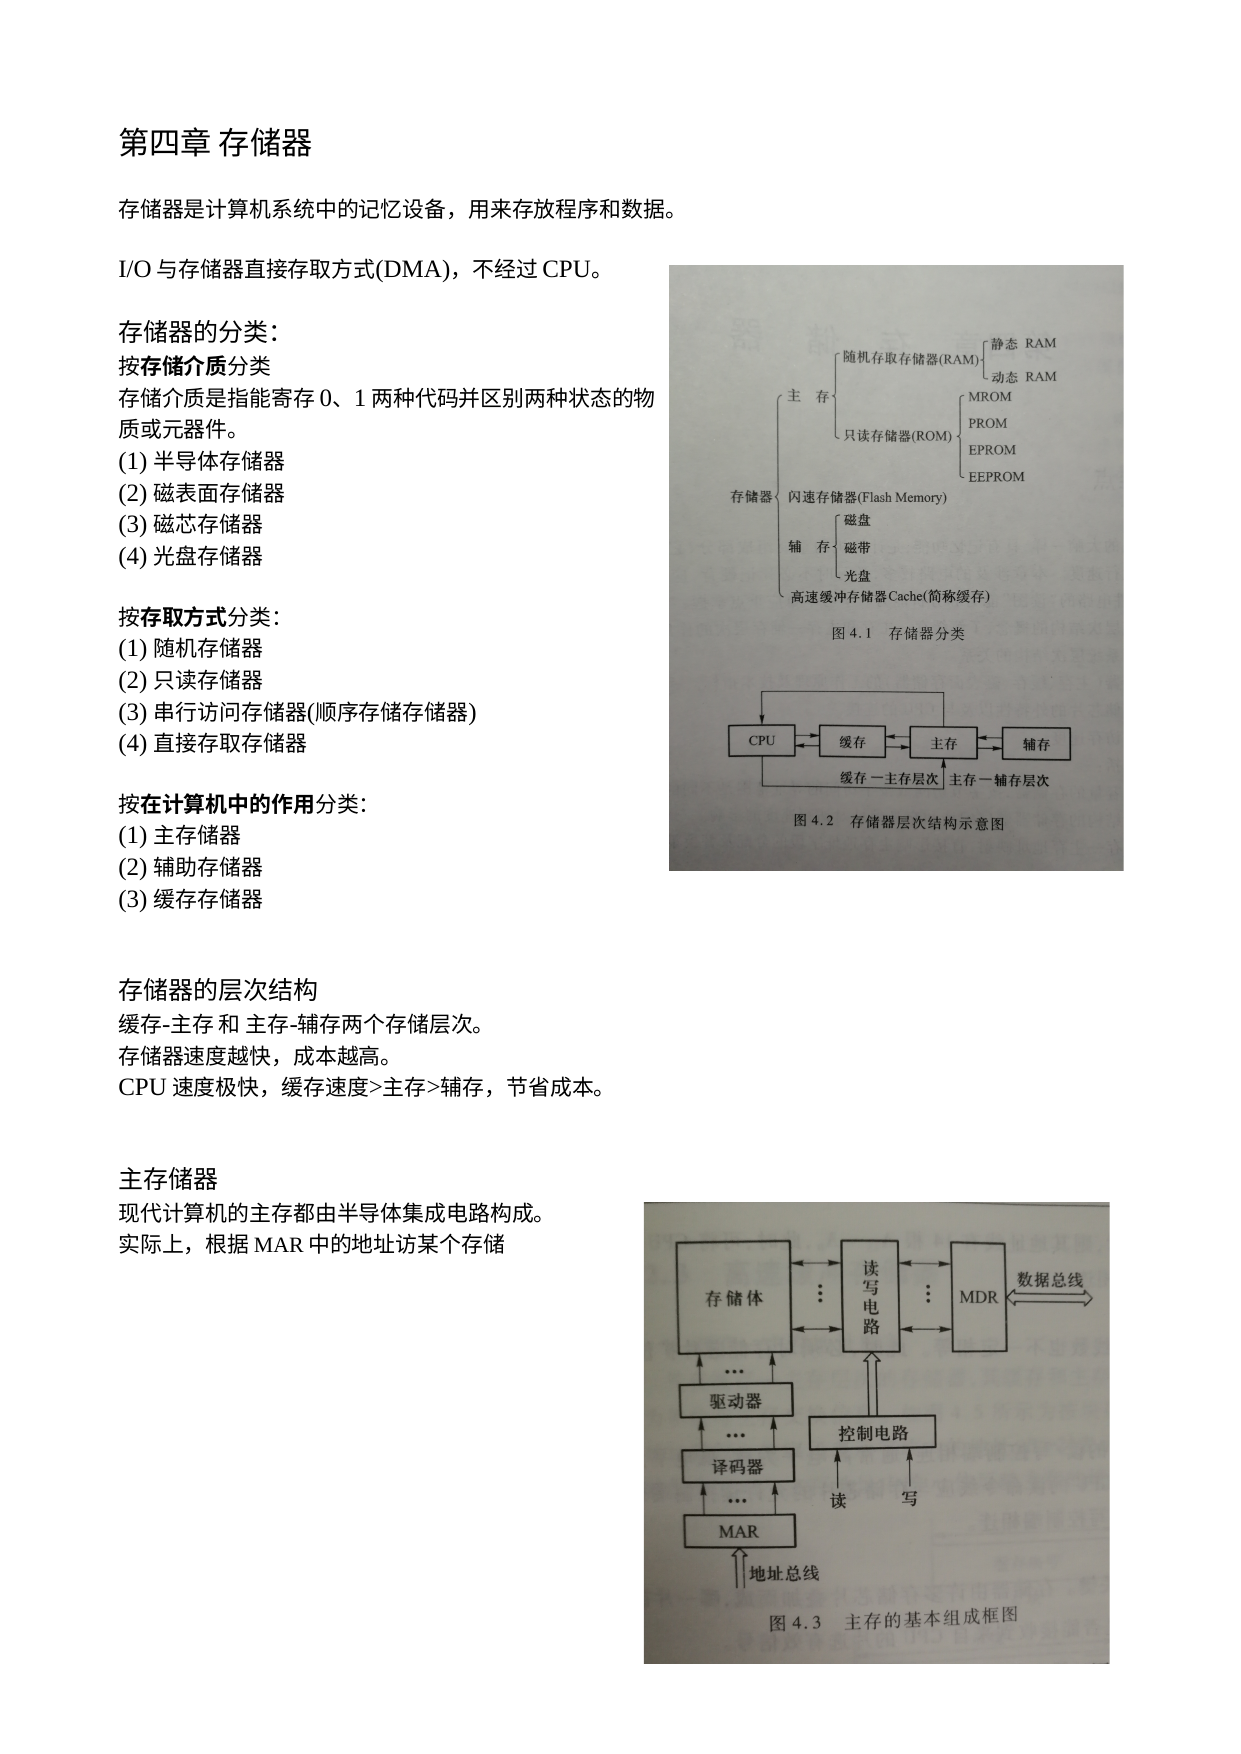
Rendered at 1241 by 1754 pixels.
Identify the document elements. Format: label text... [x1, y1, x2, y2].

picture [669, 265, 1124, 871]
text 按存储介质分类 [118, 349, 669, 381]
text 按存取方式分类： [118, 599, 669, 631]
text [1110, 1227, 1122, 1259]
text (1) 主存储器 [118, 818, 669, 850]
text CPU速度极快，缓存速度>主存>辅存，节省成本。 [118, 1070, 1122, 1102]
text 第四章 存储器 [118, 118, 1122, 163]
text 缓存-主存 和 主存-辅存两个存储层次。 [118, 1007, 1122, 1039]
text 存储器速度越快，成本越高。 [118, 1039, 1122, 1070]
text 现代计算机的主存都由半导体集成电路构成。 [118, 1196, 1122, 1227]
text 按在计算机中的作用分类： [118, 787, 669, 818]
text (1) 随机存储器 [118, 631, 669, 663]
text 主存储器 [118, 1159, 1122, 1196]
text (2) 辅助存储器 [118, 850, 1122, 882]
text 存储介质是指能寄存0、1两种代码并区别两种状态的物质或元器件。 [118, 381, 669, 444]
text (3) 缓存存储器 [118, 882, 1122, 913]
text (4) 直接存取存储器 [118, 726, 669, 758]
text (3) 串行访问存储器(顺序存储存储器) [118, 694, 669, 726]
text (4) 光盘存储器 [118, 539, 669, 571]
text (1) 半导体存储器 [118, 444, 669, 476]
text 存储器的层次结构 [118, 971, 1122, 1007]
text I/O与存储器直接存取方式(DMA)，不经过CPU。 [118, 252, 1122, 284]
text (2) 磁表面存储器 [118, 476, 669, 507]
text (3) 磁芯存储器 [118, 507, 669, 539]
text 存储器是计算机系统中的记忆设备，用来存放程序和数据。 [118, 192, 1122, 224]
picture [643, 1202, 1110, 1664]
text 存储器的分类： [118, 313, 669, 349]
text (2) 只读存储器 [118, 663, 669, 694]
text 实际上，根据MAR中的地址访某个存储 [118, 1227, 643, 1259]
